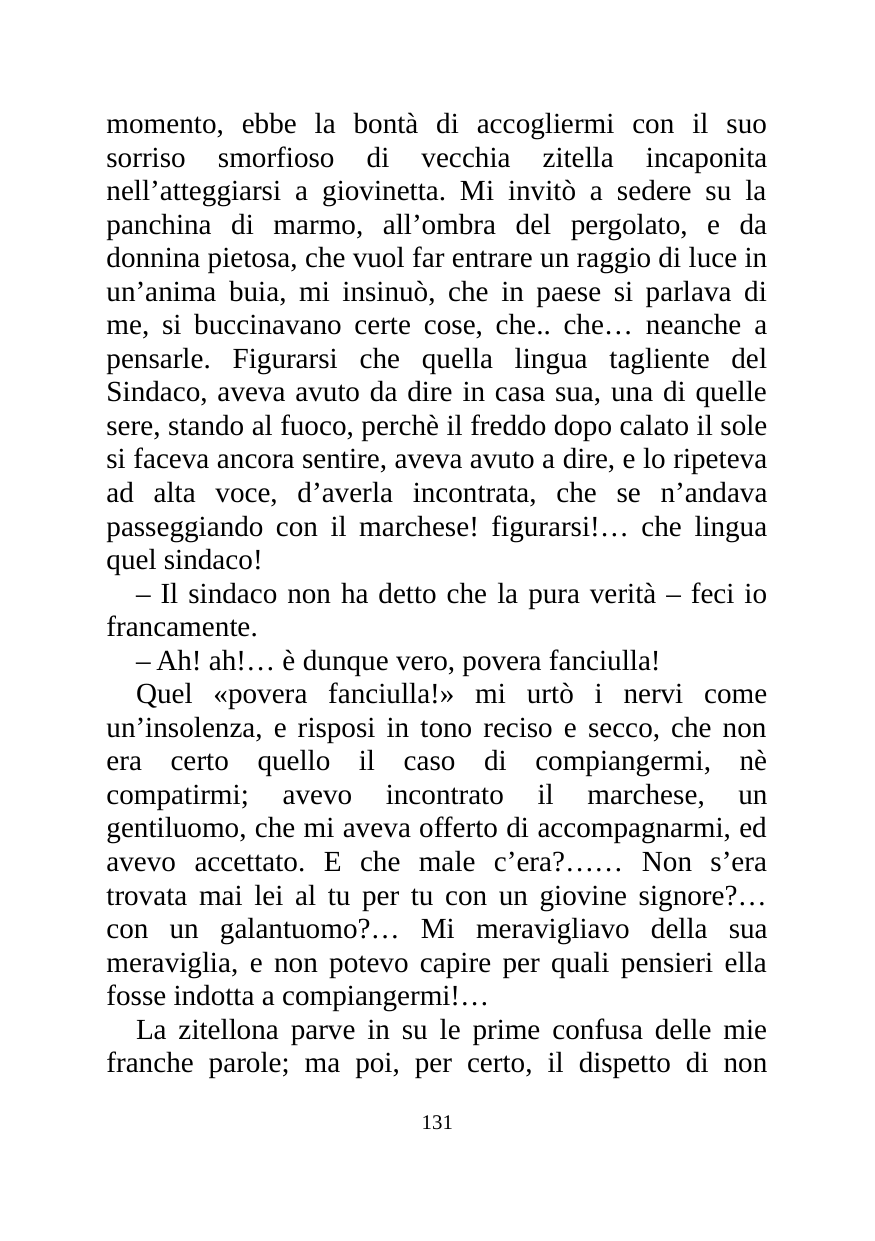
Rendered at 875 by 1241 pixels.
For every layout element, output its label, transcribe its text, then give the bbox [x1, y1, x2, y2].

text – Ah! ah!… è dunque vero, povera fanciulla! [106, 643, 768, 676]
text La zitellona parve in su le prime confusa delle mie franche parole; ma poi, per certo, il dispetto di non [106, 1012, 768, 1079]
text Quel «povera fanciulla!» mi urtò i nervi come un’insolenza, e risposi in tono reciso e secco, che non era certo quello il caso di compiangermi, nè compatirmi; avevo incontrato il marchese, un gentiluomo, che mi aveva offerto di accompagnarmi, ed avevo accettato. E che male c’era?…… Non s’era trovata mai lei al tu per tu con un giovine signore?… con un galantuomo?… Mi meravigliavo della sua meraviglia, e non potevo capire per quali pensieri ella fosse indotta a compiangermi!… [106, 676, 768, 1012]
text – Il sindaco non ha detto che la pura verità – feci io francamente. [106, 576, 768, 643]
text momento, ebbe la bontà di accogliermi con il suo sorriso smorfioso di vecchia zitella incaponita nell’atteggiarsi a giovinetta. Mi invitò a sedere su la panchina di marmo, all’ombra del pergolato, e da donnina pietosa, che vuol far entrare un raggio di luce in un’anima buia, mi insinuò, che in paese si parlava di me, si buccinavano certe cose, che.. che… neanche a pensarle. Figurarsi che quella lingua tagliente del Sindaco, aveva avuto da dire in casa sua, una di quelle sere, stando al fuoco, perchè il freddo dopo calato il sole si faceva ancora sentire, aveva avuto a dire, e lo ripeteva ad alta voce, d’averla incontrata, che se n’andava passeggiando con il marchese! figurarsi!… che lingua quel sindaco! [106, 106, 768, 576]
